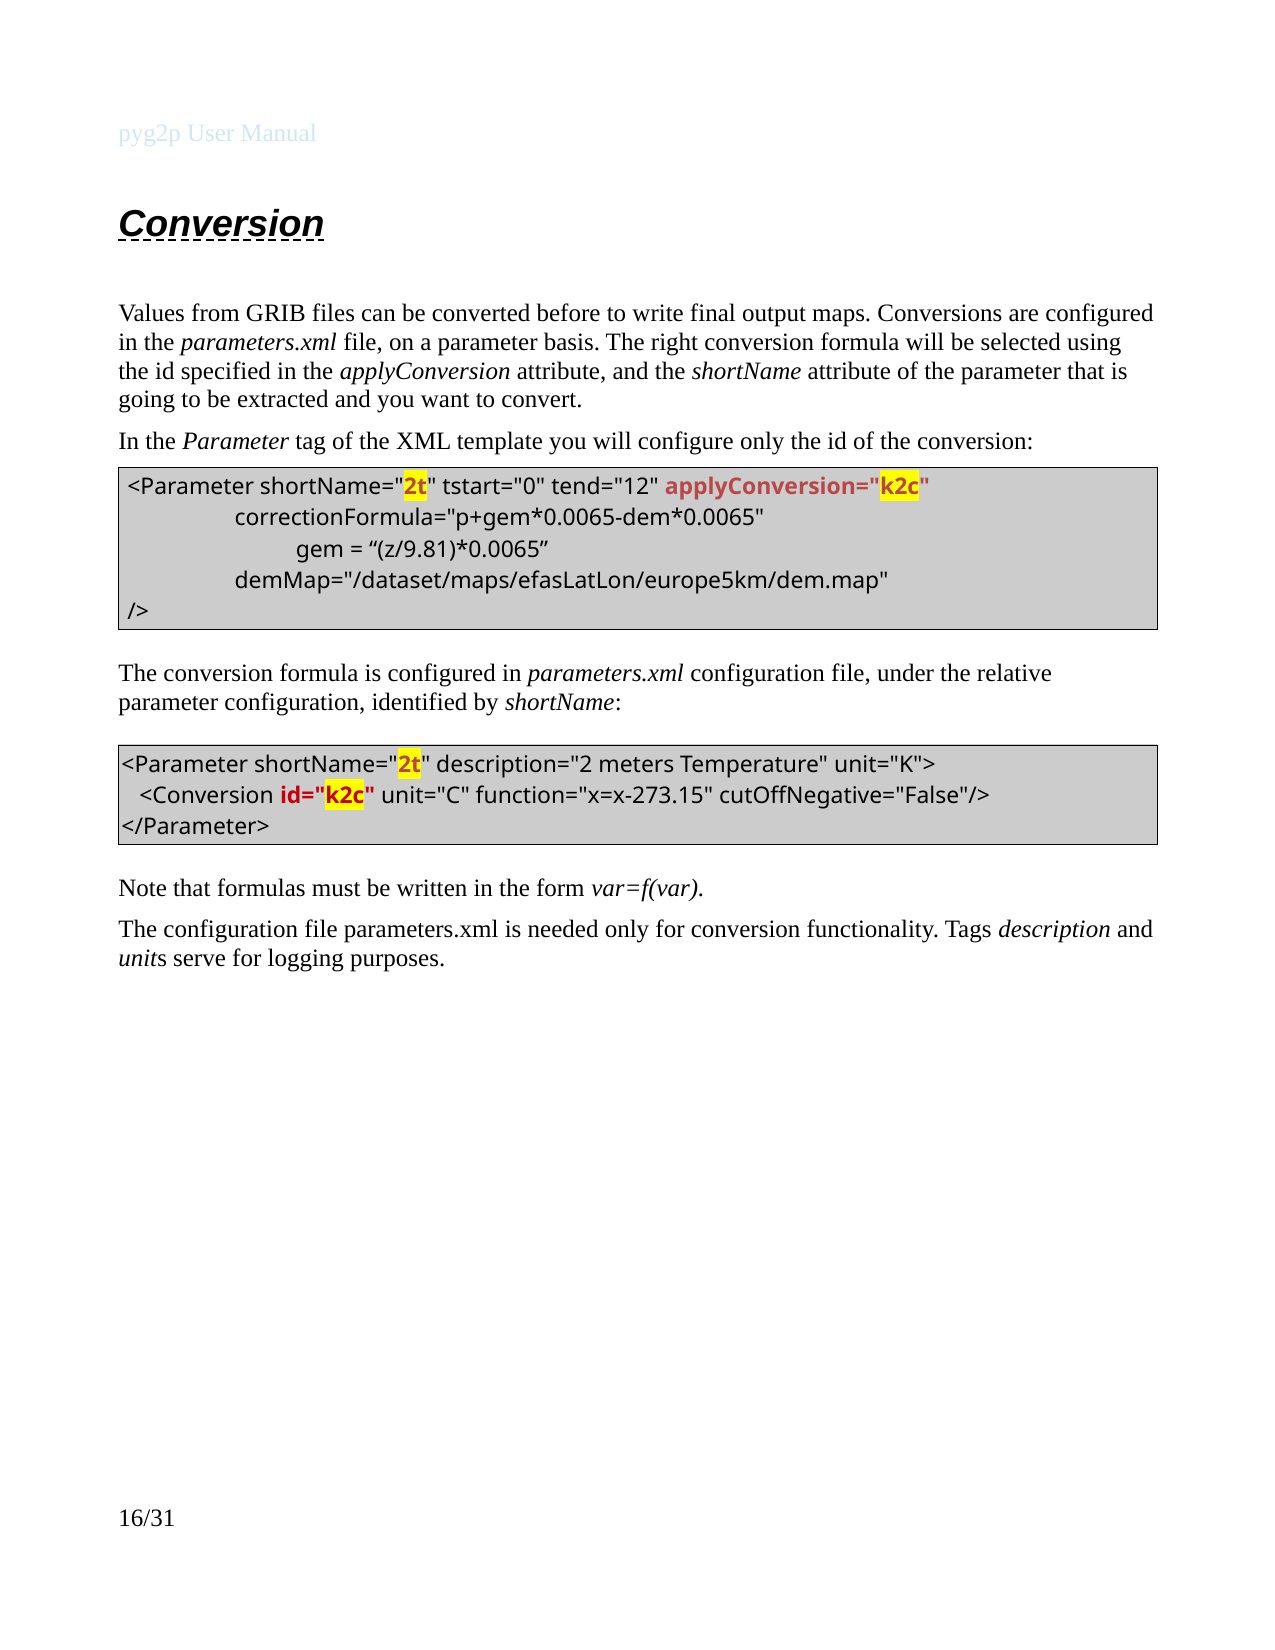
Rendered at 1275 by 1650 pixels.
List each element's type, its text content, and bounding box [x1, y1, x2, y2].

subtitle Conversion [118, 201, 1157, 244]
text </Parameter> [119, 807, 1157, 844]
text <Conversion id="k2c" unit="C" function="x=x-273.15" cutOffNegative="False"/> [119, 776, 1157, 807]
text Values from GRIB files can be converted before to write final output maps. Conversions are configured in the parameters.xml file, on a parameter basis. The right conversion formula will be selected using the id specified in the applyConversion attribute, and the shortName attribute of the parameter that is going to be extracted and you want to convert. [118, 298, 1157, 413]
text <Parameter shortName="2t" description="2 meters Temperature" unit="K"> [119, 746, 1157, 776]
text Note that formulas must be written in the form var=f(var). [118, 873, 1157, 902]
text <Parameter shortName="2t" tstart="0" tend="12" applyConversion="k2c" [119, 468, 1157, 498]
text correctionFormula="p+gem*0.0065-dem*0.0065" gem = “(z/9.81)*0.0065” [119, 498, 1157, 561]
text The configuration file parameters.xml is needed only for conversion functionality. Tags description and units serve for logging purposes. [118, 914, 1157, 972]
text The conversion formula is configured in parameters.xml configuration file, under the relative parameter configuration, identified by shortName: [118, 658, 1157, 716]
text /> [119, 592, 1157, 629]
text demMap="/dataset/maps/efasLatLon/europe5km/dem.map" [119, 561, 1157, 592]
text In the Parameter tag of the XML template you will configure only the id of the conversion: [118, 426, 1157, 454]
